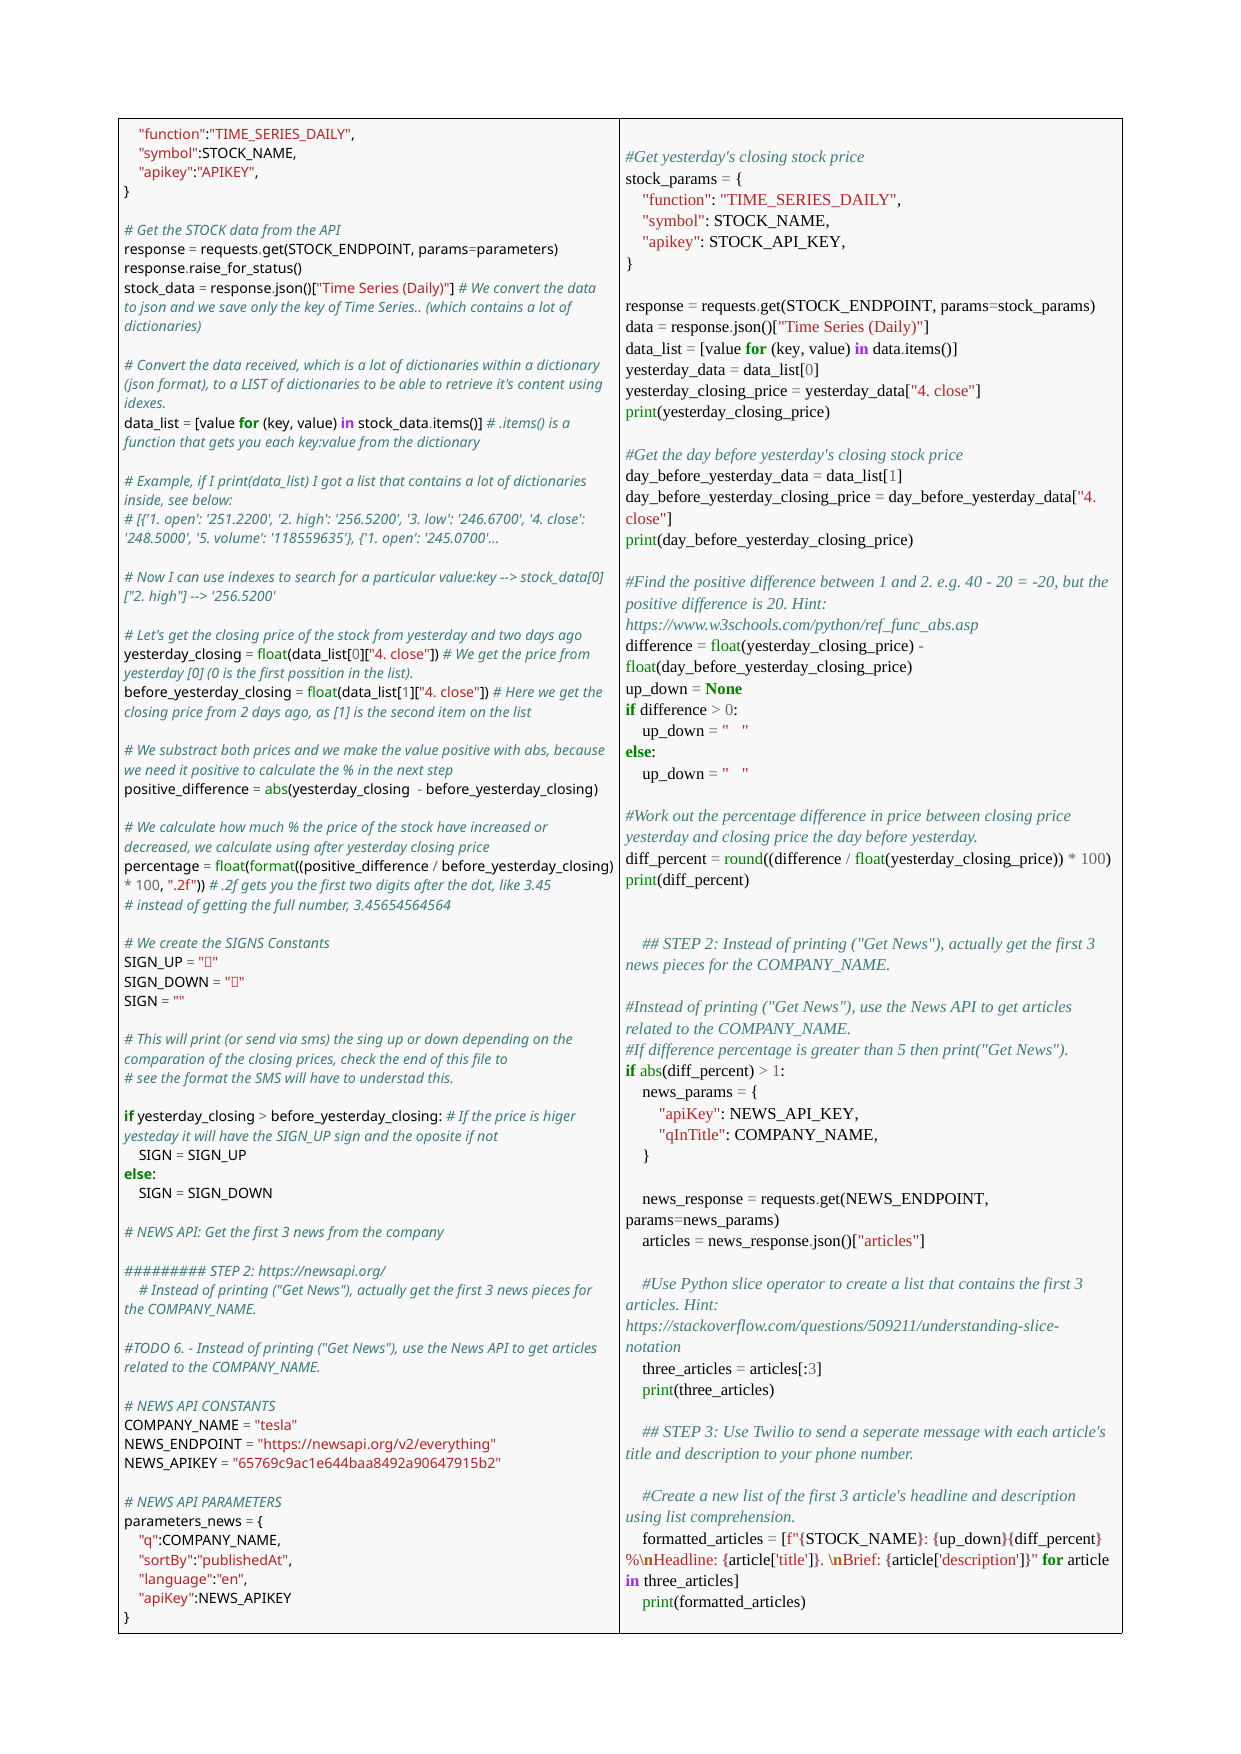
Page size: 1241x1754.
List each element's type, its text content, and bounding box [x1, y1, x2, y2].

table_header "function":"TIME_SERIES_DAILY", "symbol":STOCK_NAME, "apikey":"APIKEY", } # Get the STOCK data from the API response = requests.get(STOCK_ENDPOINT, params=parameters) response.raise_for_status() stock_data = response.json()["Time Series (Daily)"] # We convert the data to json and we save only the key of Time Series.. (which contains a lot of dictionaries) # Convert the data received, which is a lot of dictionaries within a dictionary (json format), to a LIST of dictionaries to be able to retrieve it's content using idexes. data_list = [value for (key, value) in stock_data.items()] # .items() is a function that gets you each key:value from the dictionary # Example, if I print(data_list) I got a list that contains a lot of dictionaries inside, see below: # [{'1. open': '251.2200', '2. high': '256.5200', '3. low': '246.6700', '4. close': '248.5000', '5. volume': '118559635'}, {'1. open': '245.0700'... # Now I can use indexes to search for a particular value:key --> stock_data[0]["2. high"] --> '256.5200' # Let's get the closing price of the stock from yesterday and two days ago yesterday_closing = float(data_list[0]["4. close"]) # We get the price from yesterday [0] (0 is the first possition in the list). before_yesterday_closing = float(data_list[1]["4. close"]) # Here we get the closing price from 2 days ago, as [1] is the second item on the list # We substract both prices and we make the value positive with abs, because we need it positive to calculate the % in the next step positive_difference = abs(yesterday_closing - before_yesterday_closing) # We calculate how much % the price of the stock have increased or decreased, we calculate using after yesterday closing price percentage = float(format((positive_difference / before_yesterday_closing) * 100, ".2f")) # .2f gets you the first two digits after the dot, like 3.45 # instead of getting the full number, 3.45654564564 # We create the SIGNS Constants SIGN_UP = "🔺" SIGN_DOWN = "🔻" SIGN = "" # This will print (or send via sms) the sing up or down depending on the comparation of the closing prices, check the end of this file to # see the format the SMS will have to understad this. if yesterday_closing > before_yesterday_closing: # If the price is higer yesteday it will have the SIGN_UP sign and the oposite if not SIGN = SIGN_UP else: SIGN = SIGN_DOWN # NEWS API: Get the first 3 news from the company ######### STEP 2: https://newsapi.org/ # Instead of printing ("Get News"), actually get the first 3 news pieces for the COMPANY_NAME. #TODO 6. - Instead of printing ("Get News"), use the News API to get articles related to the COMPANY_NAME. # NEWS API CONSTANTS COMPANY_NAME = "tesla" NEWS_ENDPOINT = "https://newsapi.org/v2/everything" NEWS_APIKEY = "65769c9ac1e644baa8492a90647915b2" # NEWS API PARAMETERS parameters_news = { "q":COMPANY_NAME, "sortBy":"publishedAt", "language":"en", "apiKey":NEWS_APIKEY } [119, 119, 619, 1633]
table_header #Get yesterday's closing stock price stock_params = { "function": "TIME_SERIES_DAILY", "symbol": STOCK_NAME, "apikey": STOCK_API_KEY, } response = requests.get(STOCK_ENDPOINT, params=stock_params) data = response.json()["Time Series (Daily)"] data_list = [value for (key, value) in data.items()] yesterday_data = data_list[0] yesterday_closing_price = yesterday_data["4. close"] print(yesterday_closing_price) #Get the day before yesterday's closing stock price day_before_yesterday_data = data_list[1] day_before_yesterday_closing_price = day_before_yesterday_data["4. close"] print(day_before_yesterday_closing_price) #Find the positive difference between 1 and 2. e.g. 40 - 20 = -20, but the positive difference is 20. Hint: https://www.w3schools.com/python/ref_func_abs.asp difference = float(yesterday_closing_price) - float(day_before_yesterday_closing_price) up_down = None if difference > 0: up_down = "🔺" else: up_down = "🔻" #Work out the percentage difference in price between closing price yesterday and closing price the day before yesterday. diff_percent = round((difference / float(yesterday_closing_price)) * 100) print(diff_percent) ## STEP 2: Instead of printing ("Get News"), actually get the first 3 news pieces for the COMPANY_NAME. #Instead of printing ("Get News"), use the News API to get articles related to the COMPANY_NAME. #If difference percentage is greater than 5 then print("Get News"). if abs(diff_percent) > 1: news_params = { "apiKey": NEWS_API_KEY, "qInTitle": COMPANY_NAME, } news_response = requests.get(NEWS_ENDPOINT, params=news_params) articles = news_response.json()["articles"] #Use Python slice operator to create a list that contains the first 3 articles. Hint: https://stackoverflow.com/questions/509211/understanding-slice-notation three_articles = articles[:3] print(three_articles) ## STEP 3: Use Twilio to send a seperate message with each article's title and description to your phone number. #Create a new list of the first 3 article's headline and description using list comprehension. formatted_articles = [f"{STOCK_NAME}: {up_down}{diff_percent}%\nHeadline: {article['title']}. \nBrief: {article['description']}" for article in three_articles] print(formatted_articles) [620, 119, 1122, 1633]
